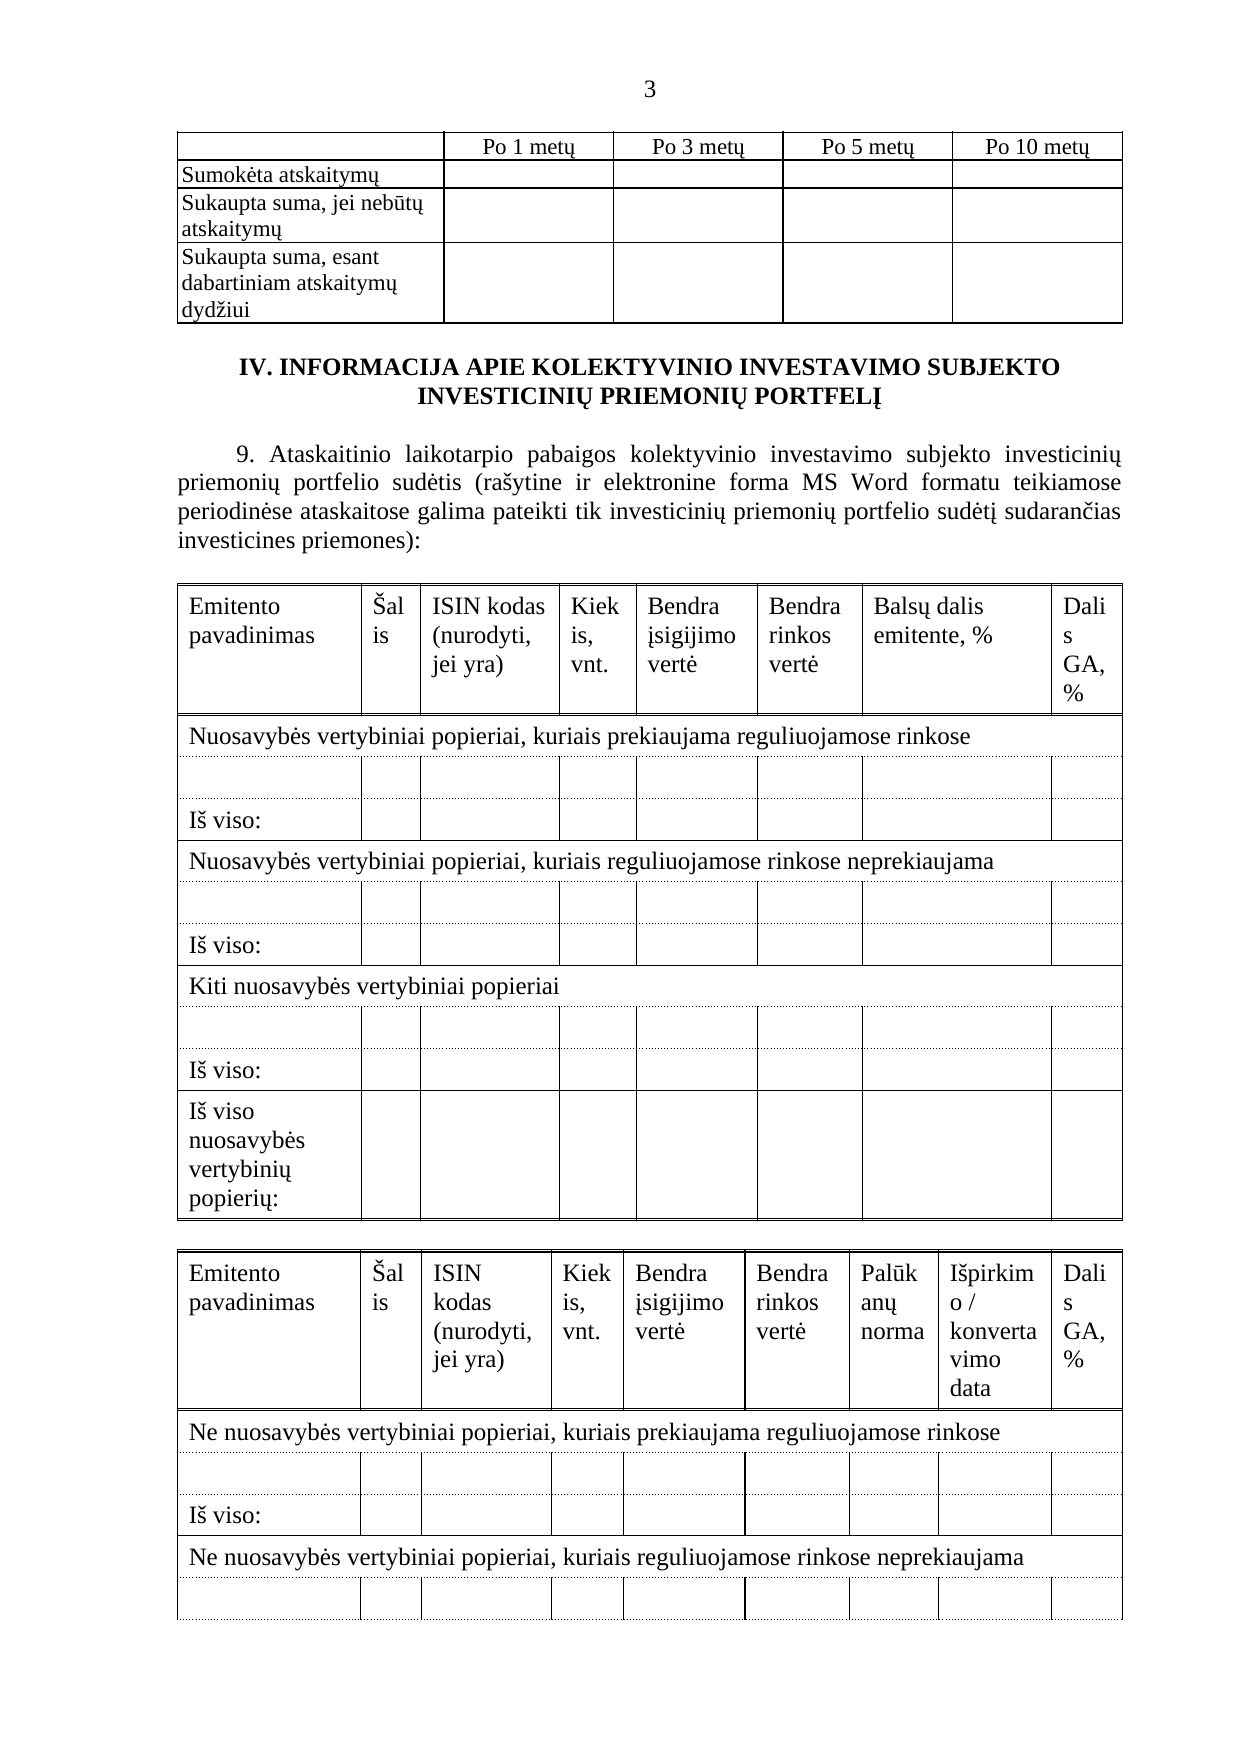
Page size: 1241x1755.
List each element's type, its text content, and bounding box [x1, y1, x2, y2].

table_header Bendra įsigijimo vertė [637, 586, 757, 712]
table_cell [758, 1091, 862, 1217]
table_cell [863, 756, 1051, 798]
table_cell [637, 798, 757, 839]
table_cell Nuosavybės vertybiniai popieriai, kuriais prekiaujama reguliuojamose rinkose [178, 716, 1122, 756]
table_cell [953, 243, 1122, 322]
table_cell [624, 1577, 744, 1618]
table_cell [1052, 1452, 1122, 1493]
table_cell [422, 1452, 551, 1493]
table_cell [758, 881, 862, 923]
table_cell [560, 1091, 636, 1217]
table_cell [361, 1494, 421, 1535]
table_cell Iš viso nuosavybės vertybinių popierių: [178, 1091, 361, 1217]
table_header Dalis GA, % [1052, 1253, 1122, 1408]
table_cell [624, 1452, 744, 1493]
table_cell [746, 1577, 849, 1618]
table_cell [758, 756, 862, 798]
table_cell [178, 881, 361, 923]
table_cell [560, 1048, 636, 1089]
table_cell [560, 881, 636, 923]
table_cell [1052, 756, 1122, 798]
table_cell Iš viso: [178, 1048, 361, 1089]
table_cell [178, 1006, 361, 1048]
table_header Bendra rinkos vertė [758, 586, 862, 712]
table_cell [560, 756, 636, 798]
table_cell Iš viso: [178, 923, 361, 964]
table_cell [361, 1452, 421, 1493]
table_cell [362, 881, 420, 923]
table_cell [362, 1048, 420, 1089]
table_cell [1052, 1091, 1122, 1217]
table_cell [758, 1006, 862, 1048]
table_cell [939, 1452, 1051, 1493]
table_cell [421, 756, 559, 798]
table_cell [637, 1048, 757, 1089]
table_header Bendra rinkos vertė [746, 1253, 849, 1408]
table_header Palūkanų norma [850, 1253, 938, 1408]
table_cell Ne nuosavybės vertybiniai popieriai, kuriais reguliuojamose rinkose neprekiaujama [178, 1536, 1122, 1577]
table_header Dalis GA, % [1052, 586, 1122, 712]
table_header Kiekis, vnt. [560, 586, 636, 712]
table_cell [784, 189, 952, 241]
table_cell [863, 1006, 1051, 1048]
table_cell Nuosavybės vertybiniai popieriai, kuriais reguliuojamose rinkose neprekiaujama [178, 841, 1122, 881]
table_cell [746, 1494, 849, 1535]
table_cell [850, 1577, 938, 1618]
table_cell [421, 798, 559, 839]
table_cell [421, 923, 559, 964]
table_cell [1052, 1577, 1122, 1618]
table_cell [784, 243, 952, 322]
table_cell [178, 756, 361, 798]
table_cell [445, 243, 613, 322]
table_cell [1052, 1048, 1122, 1089]
text 9. Ataskaitinio laikotarpio pabaigos kolektyvinio investavimo subjekto investicinių priemonių portfelio sudėtis (rašytine ir elektronine forma MS Word formatu teikiamose periodinėse ataskaitose galima pateikti tik investicinių priemonių portfelio sudėtį sudarančias investicines priemones): [177, 439, 1122, 554]
table_cell [863, 923, 1051, 964]
table_header ISIN kodas (nurodyti, jei yra) [422, 1253, 551, 1408]
table_cell [863, 881, 1051, 923]
table_cell [1052, 1494, 1122, 1535]
table_cell [953, 189, 1122, 241]
table_cell [421, 881, 559, 923]
table_cell [939, 1494, 1051, 1535]
table_cell [422, 1577, 551, 1618]
table_cell [614, 161, 618, 187]
table_cell Iš viso: [178, 798, 361, 839]
table_header Emitento pavadinimas [178, 586, 361, 712]
table_header Bendra įsigijimo vertė [624, 1253, 744, 1408]
table_cell [552, 1577, 623, 1618]
table_header Šalis [362, 586, 420, 712]
table_cell [614, 189, 782, 241]
table_cell [1052, 923, 1122, 964]
table_cell [362, 798, 420, 839]
table_cell [1118, 161, 1122, 187]
table_cell Iš viso: [178, 1494, 360, 1535]
table_cell Kiti nuosavybės vertybiniai popieriai [178, 966, 1122, 1006]
table_cell [1052, 1006, 1122, 1048]
table_cell [637, 1006, 757, 1048]
table_cell [624, 1494, 744, 1535]
table_cell [552, 1452, 623, 1493]
table_header Šalis [361, 1253, 421, 1408]
table_cell [422, 1494, 551, 1535]
table_cell [614, 243, 782, 322]
table_cell [421, 1048, 559, 1089]
table_cell [637, 1091, 757, 1217]
table_header Emitento pavadinimas [178, 1253, 360, 1408]
table_cell [863, 1091, 1051, 1217]
table_cell [863, 1048, 1051, 1089]
table_cell [362, 1091, 420, 1217]
table_cell [637, 881, 757, 923]
table_cell [939, 1577, 1051, 1618]
table_header Išpirkimo / konvertavimo data [939, 1253, 1051, 1408]
table_cell [637, 923, 757, 964]
table_cell [953, 161, 957, 187]
table_cell [850, 1452, 938, 1493]
table_cell [948, 161, 952, 187]
table_header Balsų dalis emitente, % [863, 586, 1051, 712]
table_cell [560, 1006, 636, 1048]
table_cell [421, 1006, 559, 1048]
table_cell [758, 923, 862, 964]
table_cell [362, 1006, 420, 1048]
table_cell [361, 1577, 421, 1618]
text IV. INFORMACIJA APIE KOLEKTYVINIO INVESTAVIMO SUBJEKTO INVESTICINIŲ PRIEMONIŲ PORTFELĮ [177, 352, 1122, 410]
table_cell [362, 923, 420, 964]
table_cell [552, 1494, 623, 1535]
table_cell [1052, 881, 1122, 923]
table_cell [758, 798, 862, 839]
table_cell [178, 1452, 360, 1493]
table_cell [609, 161, 613, 187]
table_header ISIN kodas (nurodyti, jei yra) [421, 586, 559, 712]
table_cell [362, 756, 420, 798]
table_cell [1052, 798, 1122, 839]
table_cell [178, 1577, 360, 1618]
table_cell [445, 189, 613, 241]
table_cell Ne nuosavybės vertybiniai popieriai, kuriais prekiaujama reguliuojamose rinkose [178, 1411, 1122, 1452]
table_cell [850, 1494, 938, 1535]
table_cell [863, 798, 1051, 839]
table_cell [560, 798, 636, 839]
table_cell [637, 756, 757, 798]
table_cell [746, 1452, 849, 1493]
table_cell [758, 1048, 862, 1089]
table_cell [560, 923, 636, 964]
table_cell [421, 1091, 559, 1217]
table_header Kiekis, vnt. [552, 1253, 623, 1408]
